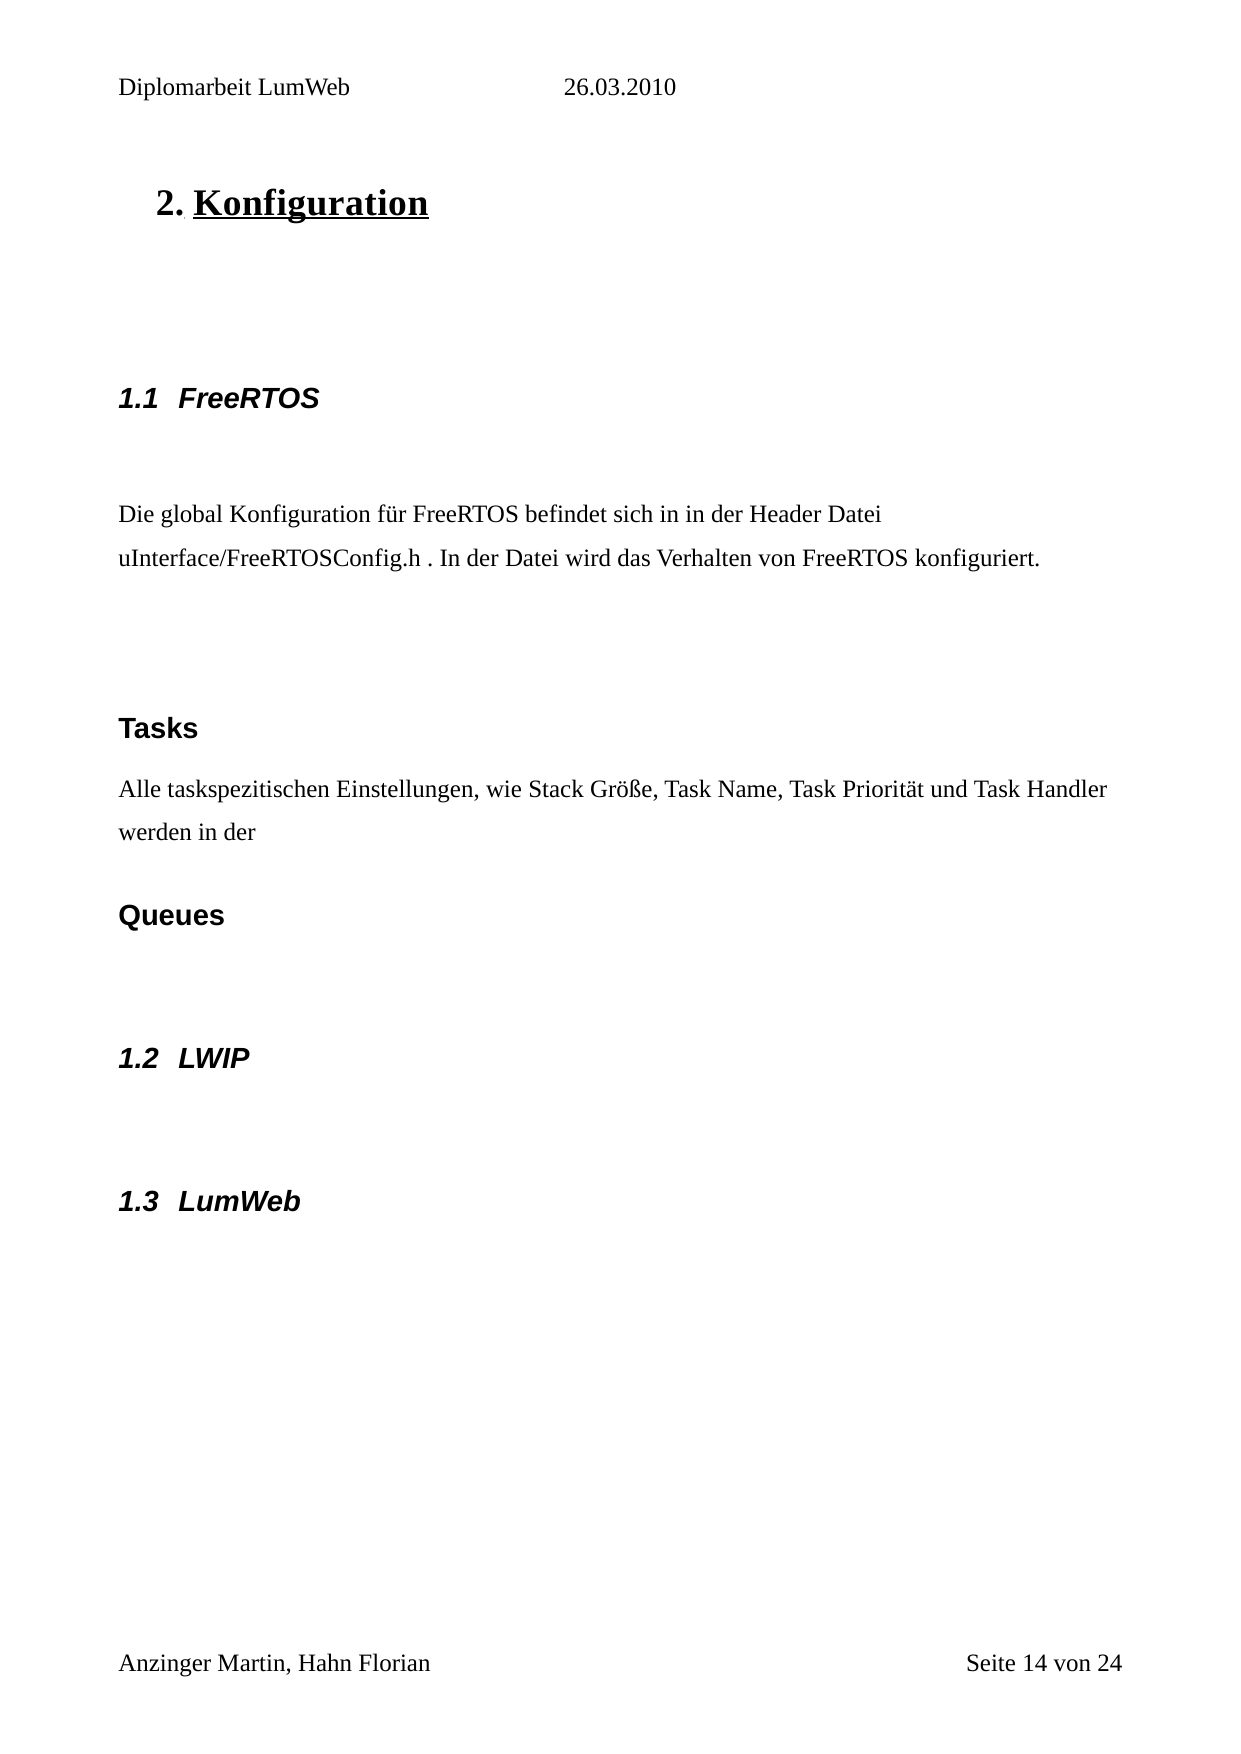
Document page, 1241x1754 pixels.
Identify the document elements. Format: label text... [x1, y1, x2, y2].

text Alle taskspezitischen Einstellungen, wie Stack Größe, Task Name, Task Priorität und Task Handler werden in der [118, 774, 1122, 846]
subtitle Tasks [118, 711, 1122, 744]
subtitle Queues [118, 898, 1122, 931]
subtitle Konfiguration [156, 180, 1122, 223]
subtitle 1.1 FreeRTOS [118, 381, 1122, 414]
subtitle 1.2 LWIP [118, 1041, 1122, 1074]
subtitle 1.3 LumWeb [118, 1184, 1122, 1218]
text Die global Konfiguration für FreeRTOS befindet sich in in der Header Datei uInterface/FreeRTOSConfig.h . In der Datei wird das Verhalten von FreeRTOS konfiguriert. [118, 499, 1122, 571]
